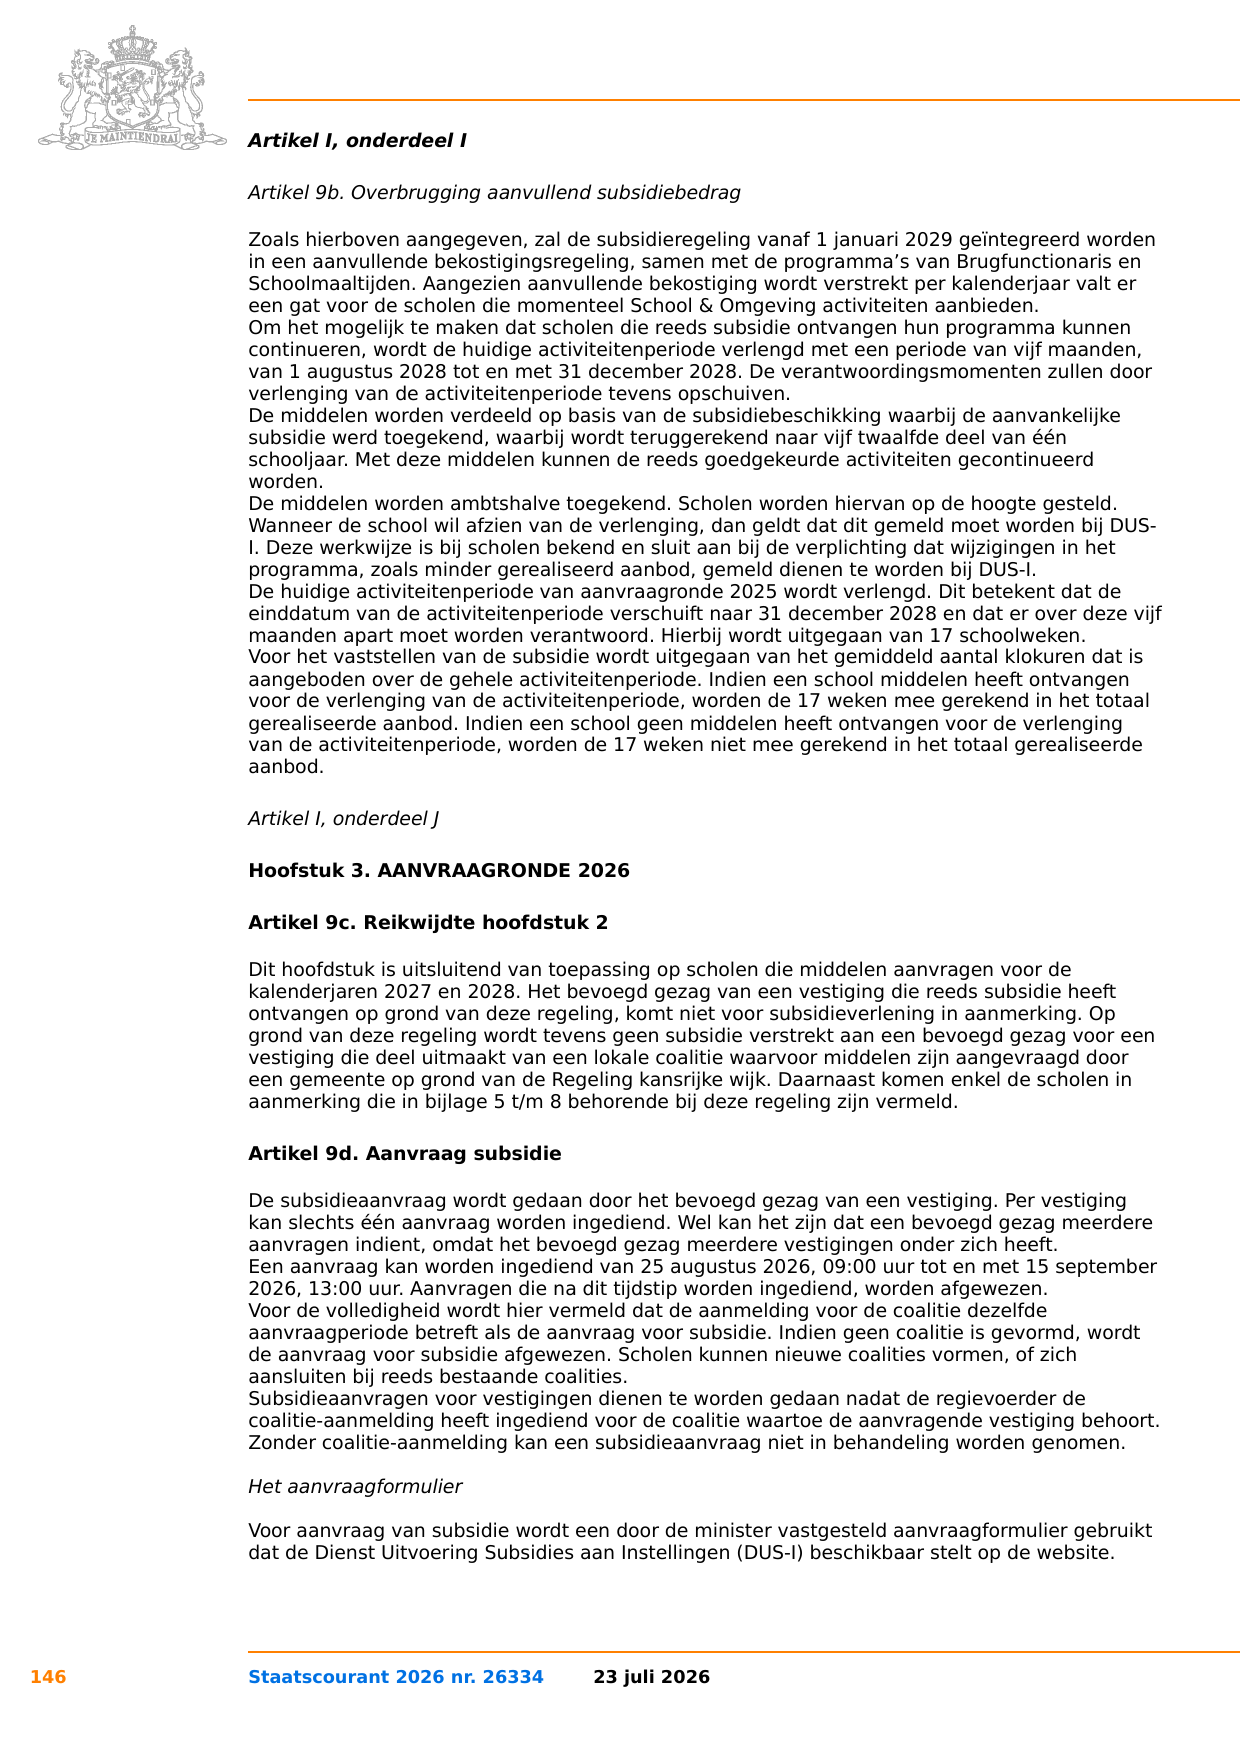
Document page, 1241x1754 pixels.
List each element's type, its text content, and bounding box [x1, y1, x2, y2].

text Subsidieaanvragen voor vestigingen dienen te worden gedaan nadat de regievoerder de coalitie-aanmelding heeft ingediend voor de coalitie waartoe de aanvragende vestiging behoort. Zonder coalitie-aanmelding kan een subsidieaanvraag niet in behandeling worden genomen. [248, 1388, 1163, 1454]
subtitle Hoofstuk 3. AANVRAAGRONDE 2026 [248, 860, 1163, 882]
subtitle Artikel 9c. Reikwijdte hoofdstuk 2 [248, 912, 1163, 934]
subtitle Artikel I, onderdeel I [248, 130, 1163, 152]
text Om het mogelijk te maken dat scholen die reeds subsidie ontvangen hun programma kunnen continueren, wordt de huidige activiteitenperiode verlengd met een periode van vijf maanden, van 1 augustus 2028 tot en met 31 december 2028. De verantwoordingsmomenten zullen door verlenging van de activiteitenperiode tevens opschuiven. [248, 317, 1163, 405]
picture [38, 25, 227, 150]
text De middelen worden ambtshalve toegekend. Scholen worden hiervan op de hoogte gesteld. Wanneer de school wil afzien van de verlenging, dan geldt dat dit gemeld moet worden bij DUS-I. Deze werkwijze is bij scholen bekend en sluit aan bij de verplichting dat wijzigingen in het programma, zoals minder gerealiseerd aanbod, gemeld dienen te worden bij DUS-I. [248, 493, 1163, 581]
text Een aanvraag kan worden ingediend van 25 augustus 2026, 09:00 uur tot en met 15 september 2026, 13:00 uur. Aanvragen die na dit tijdstip worden ingediend, worden afgewezen. [248, 1256, 1163, 1300]
text Zoals hierboven aangegeven, zal de subsidieregeling vanaf 1 januari 2029 geïntegreerd worden in een aanvullende bekostigingsregeling, samen met de programma’s van Brugfunctionaris en Schoolmaaltijden. Aangezien aanvullende bekostiging wordt verstrekt per kalenderjaar valt er een gat voor de scholen die momenteel School & Omgeving activiteiten aanbieden. [248, 229, 1163, 317]
subtitle Artikel 9d. Aanvraag subsidie [248, 1143, 1163, 1165]
text De middelen worden verdeeld op basis van de subsidiebeschikking waarbij de aanvankelijke subsidie werd toegekend, waarbij wordt teruggerekend naar vijf twaalfde deel van één schooljaar. Met deze middelen kunnen de reeds goedgekeurde activiteiten gecontinueerd worden. [248, 405, 1163, 493]
text Voor de volledigheid wordt hier vermeld dat de aanmelding voor de coalitie dezelfde aanvraagperiode betreft als de aanvraag voor subsidie. Indien geen coalitie is gevormd, wordt de aanvraag voor subsidie afgewezen. Scholen kunnen nieuwe coalities vormen, of zich aansluiten bij reeds bestaande coalities. [248, 1300, 1163, 1388]
text Voor het vaststellen van de subsidie wordt uitgegaan van het gemiddeld aantal klokuren dat is aangeboden over de gehele activiteitenperiode. Indien een school middelen heeft ontvangen voor de verlenging van de activiteitenperiode, worden de 17 weken mee gerekend in het totaal gerealiseerde aanbod. Indien een school geen middelen heeft ontvangen voor de verlenging van de activiteitenperiode, worden de 17 weken niet mee gerekend in het totaal gerealiseerde aanbod. [248, 646, 1163, 778]
text De huidige activiteitenperiode van aanvraagronde 2025 wordt verlengd. Dit betekent dat de einddatum van de activiteitenperiode verschuift naar 31 december 2028 en dat er over deze vijf maanden apart moet worden verantwoord. Hierbij wordt uitgegaan van 17 schoolweken. [248, 581, 1163, 646]
subtitle Artikel I, onderdeel J [248, 808, 1163, 830]
text Voor aanvraag van subsidie wordt een door de minister vastgesteld aanvraagformulier gebruikt dat de Dienst Uitvoering Subsidies aan Instellingen (DUS-I) beschikbaar stelt op de website. [248, 1519, 1163, 1563]
text Dit hoofdstuk is uitsluitend van toepassing op scholen die middelen aanvragen voor de kalenderjaren 2027 en 2028. Het bevoegd gezag van een vestiging die reeds subsidie heeft ontvangen op grond van deze regeling, komt niet voor subsidieverlening in aanmerking. Op grond van deze regeling wordt tevens geen subsidie verstrekt aan een bevoegd gezag voor een vestiging die deel uitmaakt van een lokale coalitie waarvoor middelen zijn aangevraagd door een gemeente op grond van de Regeling kansrijke wijk. Daarnaast komen enkel de scholen in aanmerking die in bijlage 5 t/m 8 behorende bij deze regeling zijn vermeld. [248, 959, 1163, 1113]
subtitle Het aanvraagformulier [248, 1476, 1163, 1498]
subtitle Artikel 9b. Overbrugging aanvullend subsidiebedrag [248, 182, 1163, 204]
text De subsidieaanvraag wordt gedaan door het bevoegd gezag van een vestiging. Per vestiging kan slechts één aanvraag worden ingediend. Wel kan het zijn dat een bevoegd gezag meerdere aanvragen indient, omdat het bevoegd gezag meerdere vestigingen onder zich heeft. [248, 1190, 1163, 1256]
